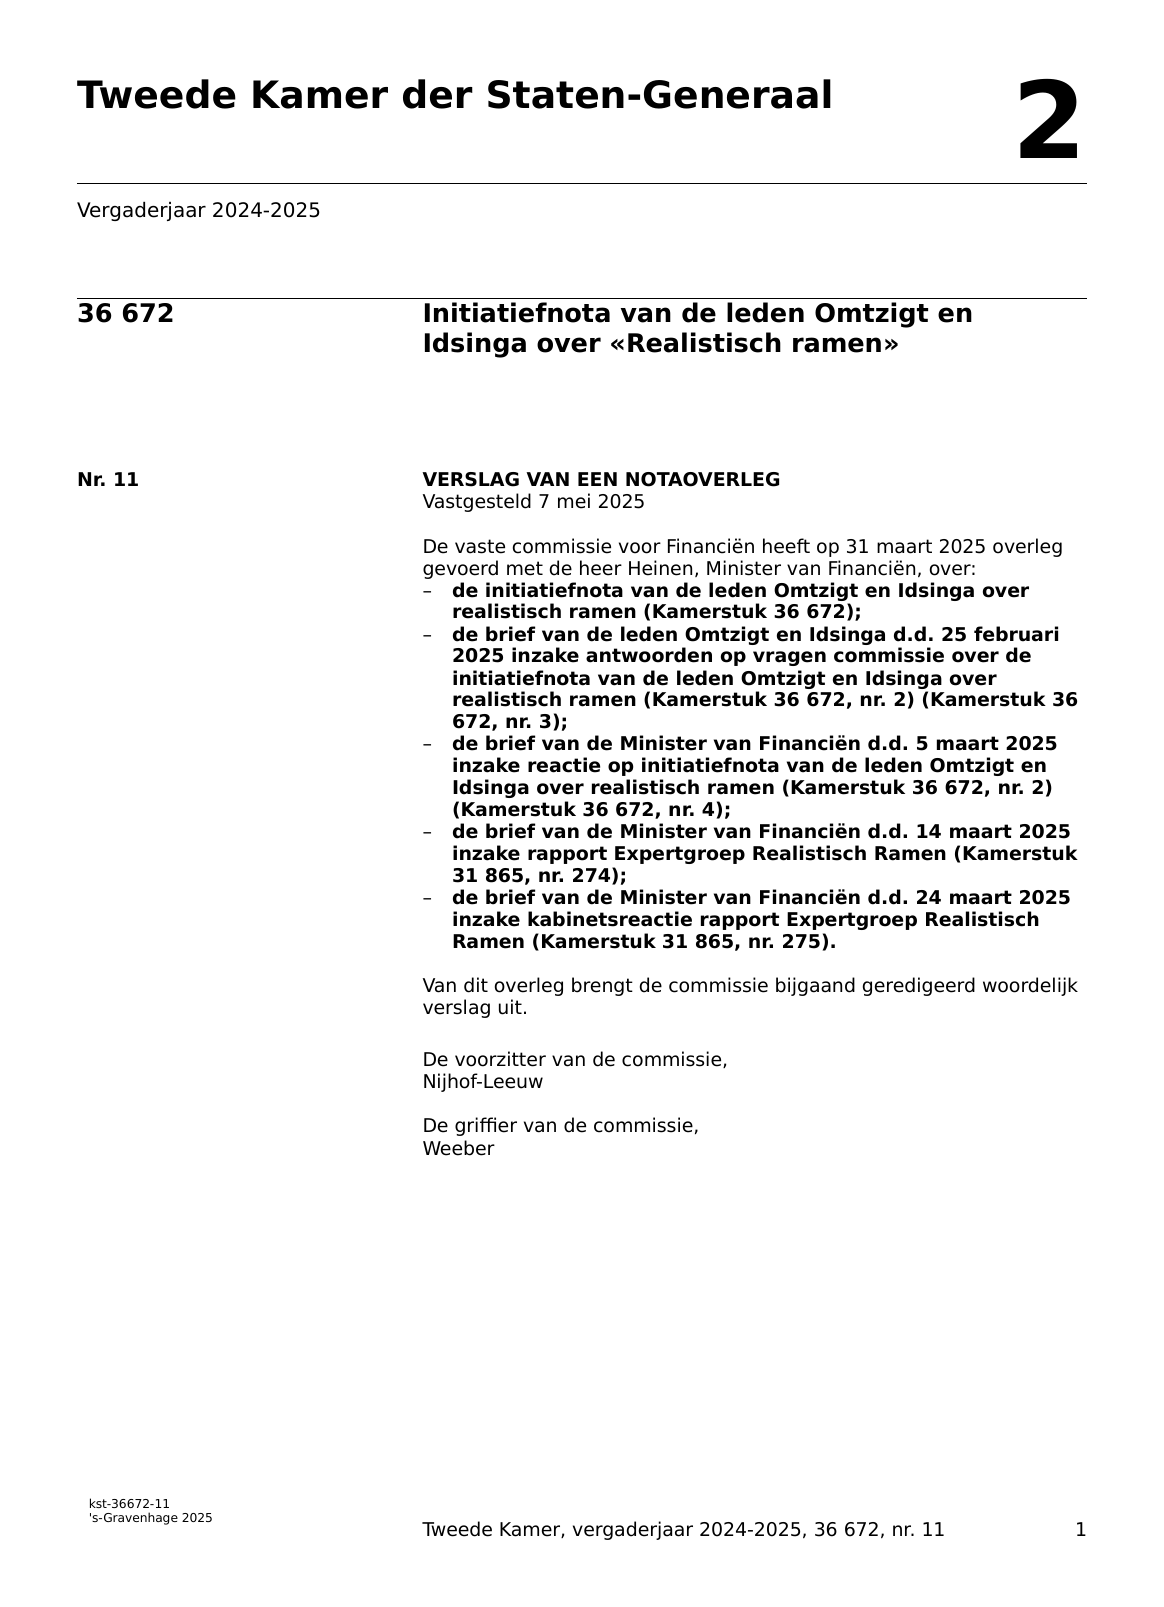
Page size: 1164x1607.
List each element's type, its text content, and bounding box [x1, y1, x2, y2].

text – de brief van de leden Omtzigt en Idsinga d.d. 25 februari 2025 inzake antwoorden op vragen commissie over de initiatiefnota van de leden Omtzigt en Idsinga over realistisch ramen (Kamerstuk 36 672, nr. 2) (Kamerstuk 36 672, nr. 3); [422, 623, 1087, 733]
text – de brief van de Minister van Financiën d.d. 14 maart 2025 inzake rapport Expertgroep Realistisch Ramen (Kamerstuk 31 865, nr. 274); [422, 821, 1087, 887]
text kst-36672-11 [88, 1497, 323, 1511]
text 's-Gravenhage 2025 [88, 1511, 323, 1525]
text De voorzitter van de commissie, Nijhof-Leeuw [422, 1049, 1087, 1093]
text – de brief van de Minister van Financiën d.d. 24 maart 2025 inzake kabinetsreactie rapport Expertgroep Realistisch Ramen (Kamerstuk 31 865, nr. 275). [422, 887, 1087, 953]
text – de initiatiefnota van de leden Omtzigt en Idsinga over realistisch ramen (Kamerstuk 36 672); [422, 579, 1087, 623]
text – de brief van de Minister van Financiën d.d. 5 maart 2025 inzake reactie op initiatiefnota van de leden Omtzigt en Idsinga over realistisch ramen (Kamerstuk 36 672, nr. 2) (Kamerstuk 36 672, nr. 4); [422, 733, 1087, 821]
text De griffier van de commissie, Weeber [422, 1115, 1087, 1159]
table_header Tweede Kamer der Staten-Generaal [77, 59, 886, 183]
table_cell Vergaderjaar 2024-2025 [77, 184, 1087, 298]
subtitle Nr. 11 VERSLAG VAN EEN NOTAOVERLEG [77, 469, 1087, 491]
subtitle 36 672 Initiatiefnota van de leden Omtzigt en Idsinga over «Realistisch ramen» [77, 299, 1087, 358]
text Vastgesteld 7 mei 2025 [422, 491, 1087, 513]
text De vaste commissie voor Financiën heeft op 31 maart 2025 overleg gevoerd met de heer Heinen, Minister van Financiën, over: [422, 536, 1087, 579]
text Van dit overleg brengt de commissie bijgaand geredigeerd woordelijk verslag uit. [422, 975, 1087, 1019]
table_header 2 [886, 59, 1087, 183]
